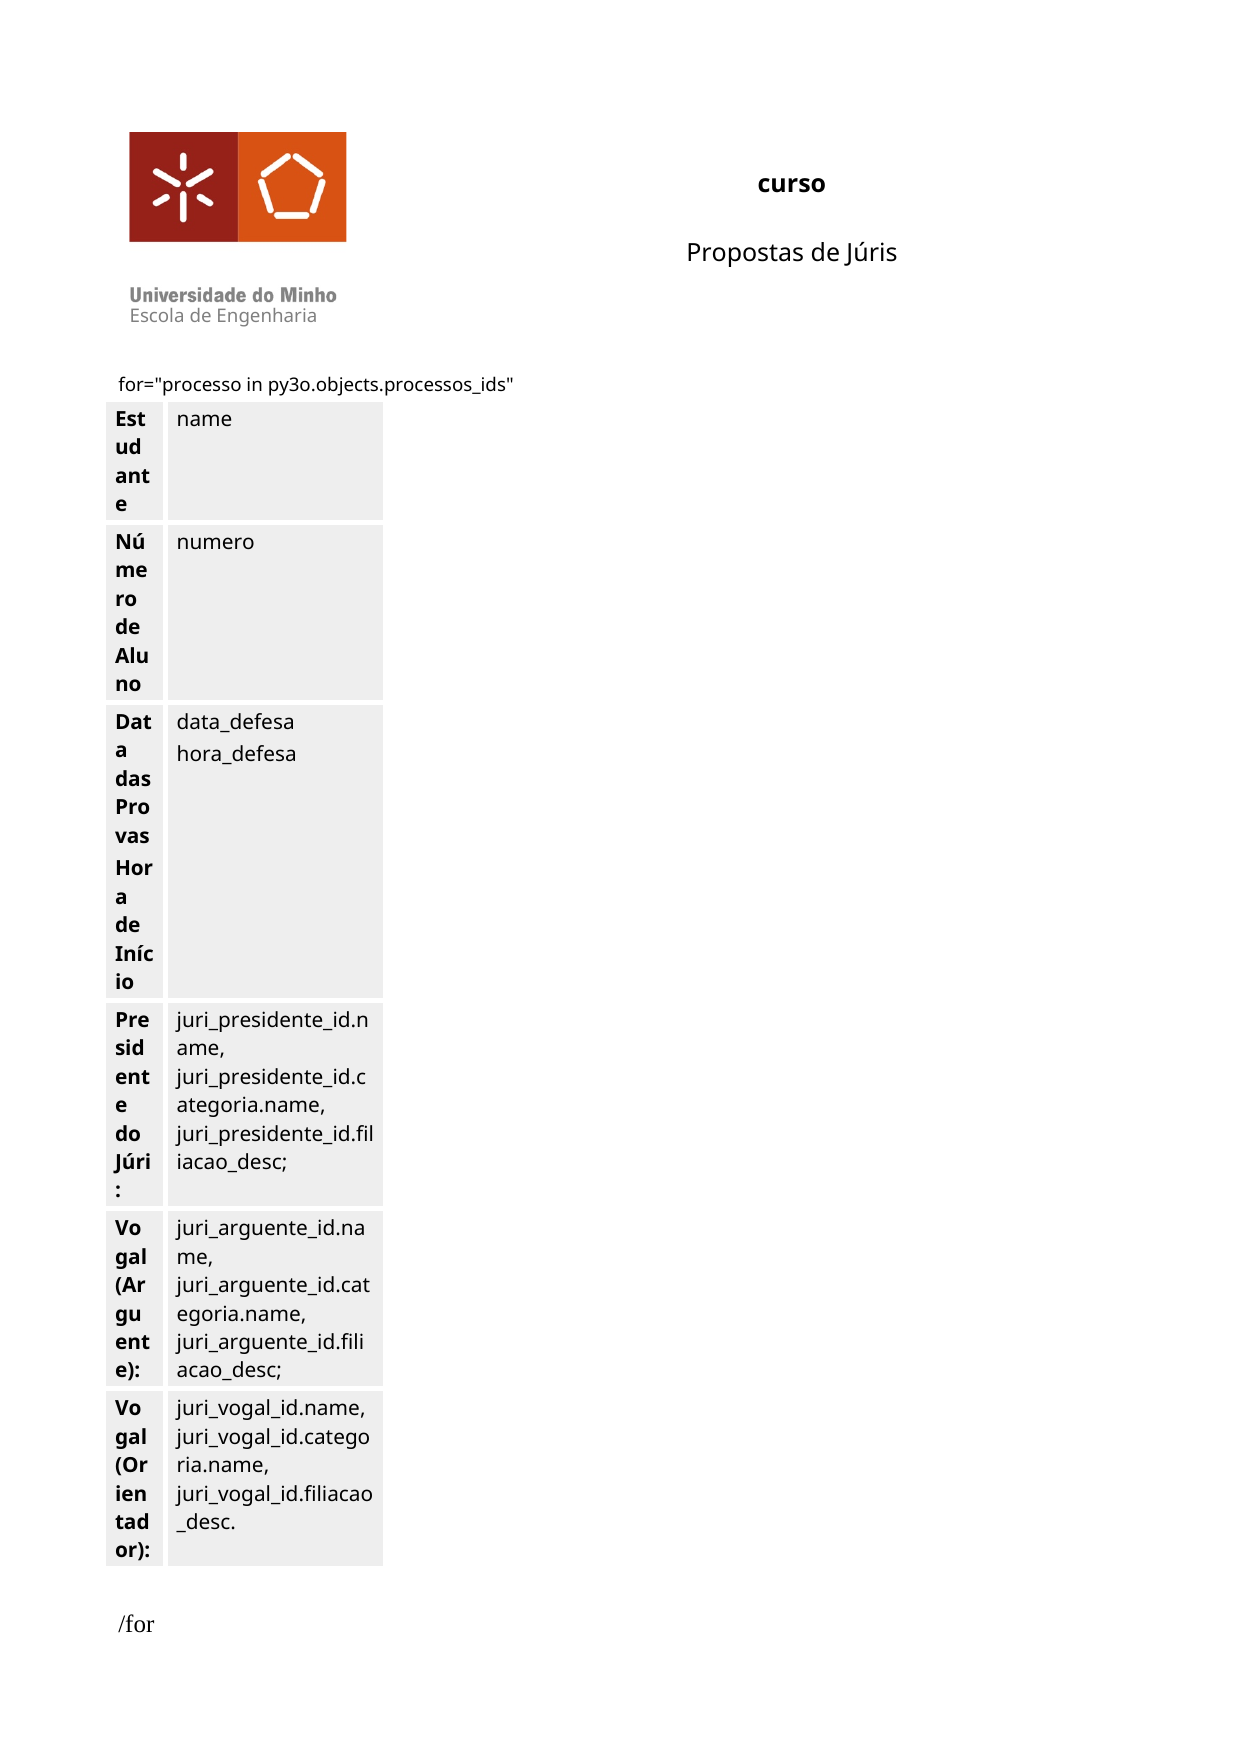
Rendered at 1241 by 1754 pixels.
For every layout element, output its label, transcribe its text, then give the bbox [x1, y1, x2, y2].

table_header [118, 132, 129, 302]
table_cell Data das Provas Hora de Início [106, 705, 163, 998]
table_cell numero [168, 525, 383, 700]
table_cell [96, 700, 101, 998]
table_cell [96, 1566, 101, 1604]
table_cell Vogal (Arguente): [106, 1211, 163, 1386]
table_cell Presidente do Júri: [106, 1003, 163, 1206]
table_header [361, 132, 549, 302]
table_header curso Propostas de Júris [550, 132, 1034, 302]
table_cell Escola de Engenharia [118, 303, 361, 353]
table_cell [1034, 303, 1066, 353]
table_cell data_defesa hora_defesa [168, 705, 383, 998]
table_cell juri_vogal_id.name, juri_vogal_id.categoria.name, juri_vogal_id.filiacao_desc. [168, 1391, 383, 1566]
table_header [1034, 132, 1066, 302]
text for="processo in py3o.objects.processos_ids" [118, 371, 1122, 397]
table_cell Vogal (Orientador): [106, 1391, 163, 1566]
table_cell [361, 303, 549, 353]
picture [129, 132, 347, 303]
table_header name [168, 402, 383, 520]
table_header Estudante [106, 402, 163, 520]
table_cell [96, 998, 101, 1206]
table_cell Número de Aluno [106, 525, 163, 700]
table_header [96, 397, 101, 520]
table_cell [550, 303, 1034, 353]
text /for [118, 1609, 1122, 1638]
table_cell [168, 1571, 383, 1604]
table_cell juri_arguente_id.name, juri_arguente_id.categoria.name, juri_arguente_id.filiacao_desc; [168, 1211, 383, 1386]
table_cell juri_presidente_id.name, juri_presidente_id.categoria.name, juri_presidente_id.filiacao_desc; [168, 1003, 383, 1206]
table_cell [96, 1386, 101, 1566]
table_cell [96, 1206, 101, 1386]
table_cell [106, 1571, 163, 1604]
table_header [347, 132, 361, 302]
table_cell [96, 520, 101, 700]
